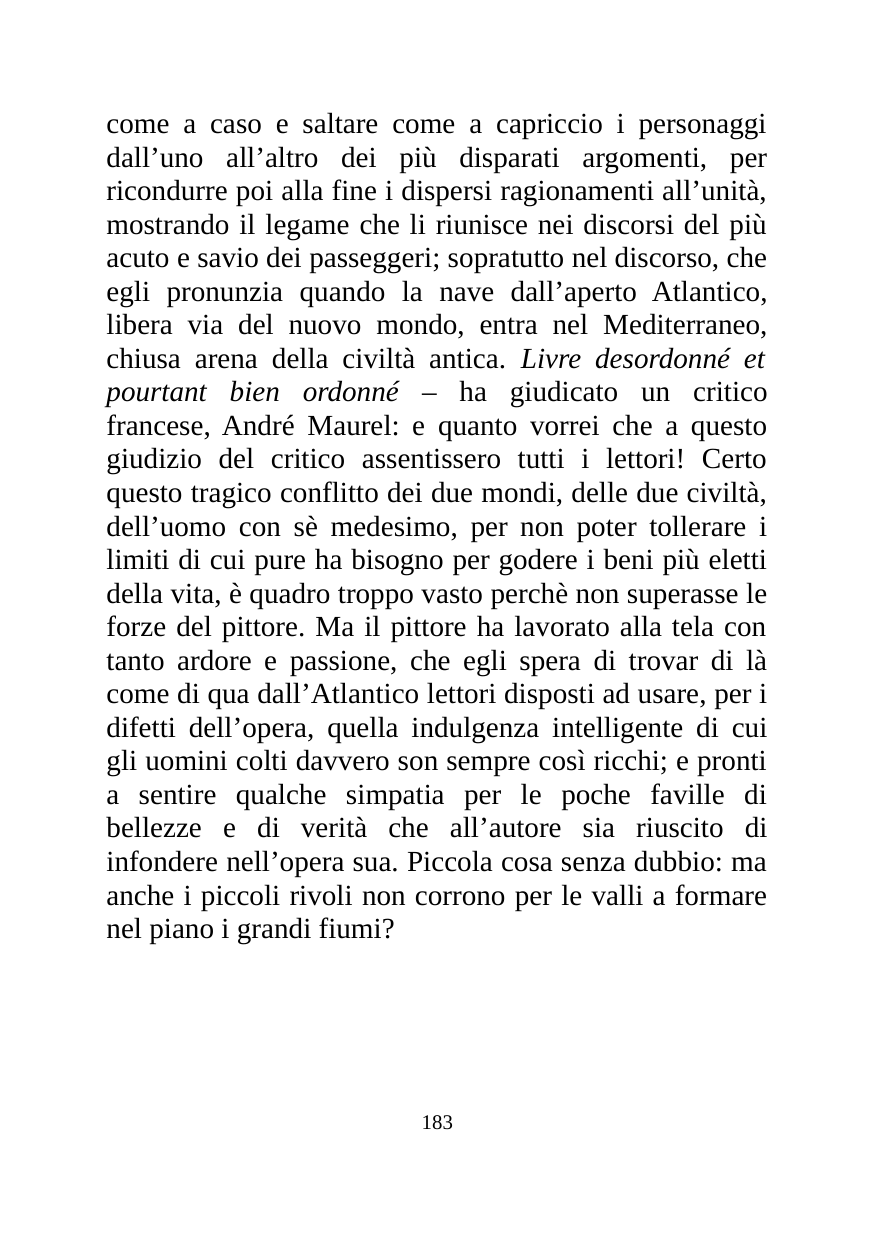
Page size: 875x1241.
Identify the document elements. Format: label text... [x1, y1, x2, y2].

text come a caso e saltare come a capriccio i personaggi dall’uno all’altro dei più disparati argomenti, per ricondurre poi alla fine i dispersi ragionamenti all’unità, mostrando il legame che li riunisce nei discorsi del più acuto e savio dei passeggeri; sopratutto nel discorso, che egli pronunzia quando la nave dall’aperto Atlantico, libera via del nuovo mondo, entra nel Mediterraneo, chiusa arena della civiltà antica. Livre desordonné et pourtant bien ordonné – ha giudicato un critico francese, André Maurel: e quanto vorrei che a questo giudizio del critico assentissero tutti i lettori! Certo questo tragico conflitto dei due mondi, delle due civiltà, dell’uomo con sè medesimo, per non poter tollerare i limiti di cui pure ha bisogno per godere i beni più eletti della vita, è quadro troppo vasto perchè non superasse le forze del pittore. Ma il pittore ha lavorato alla tela con tanto ardore e passione, che egli spera di trovar di là come di qua dall’Atlantico lettori disposti ad usare, per i difetti dell’opera, quella indulgenza intelligente di cui gli uomini colti davvero son sempre così ricchi; e pronti a sentire qualche simpatia per le poche faville di bellezze e di verità che all’autore sia riuscito di infondere nell’opera sua. Piccola cosa senza dubbio: ma anche i piccoli rivoli non corrono per le valli a formare nel piano i grandi fiumi? [106, 106, 768, 945]
